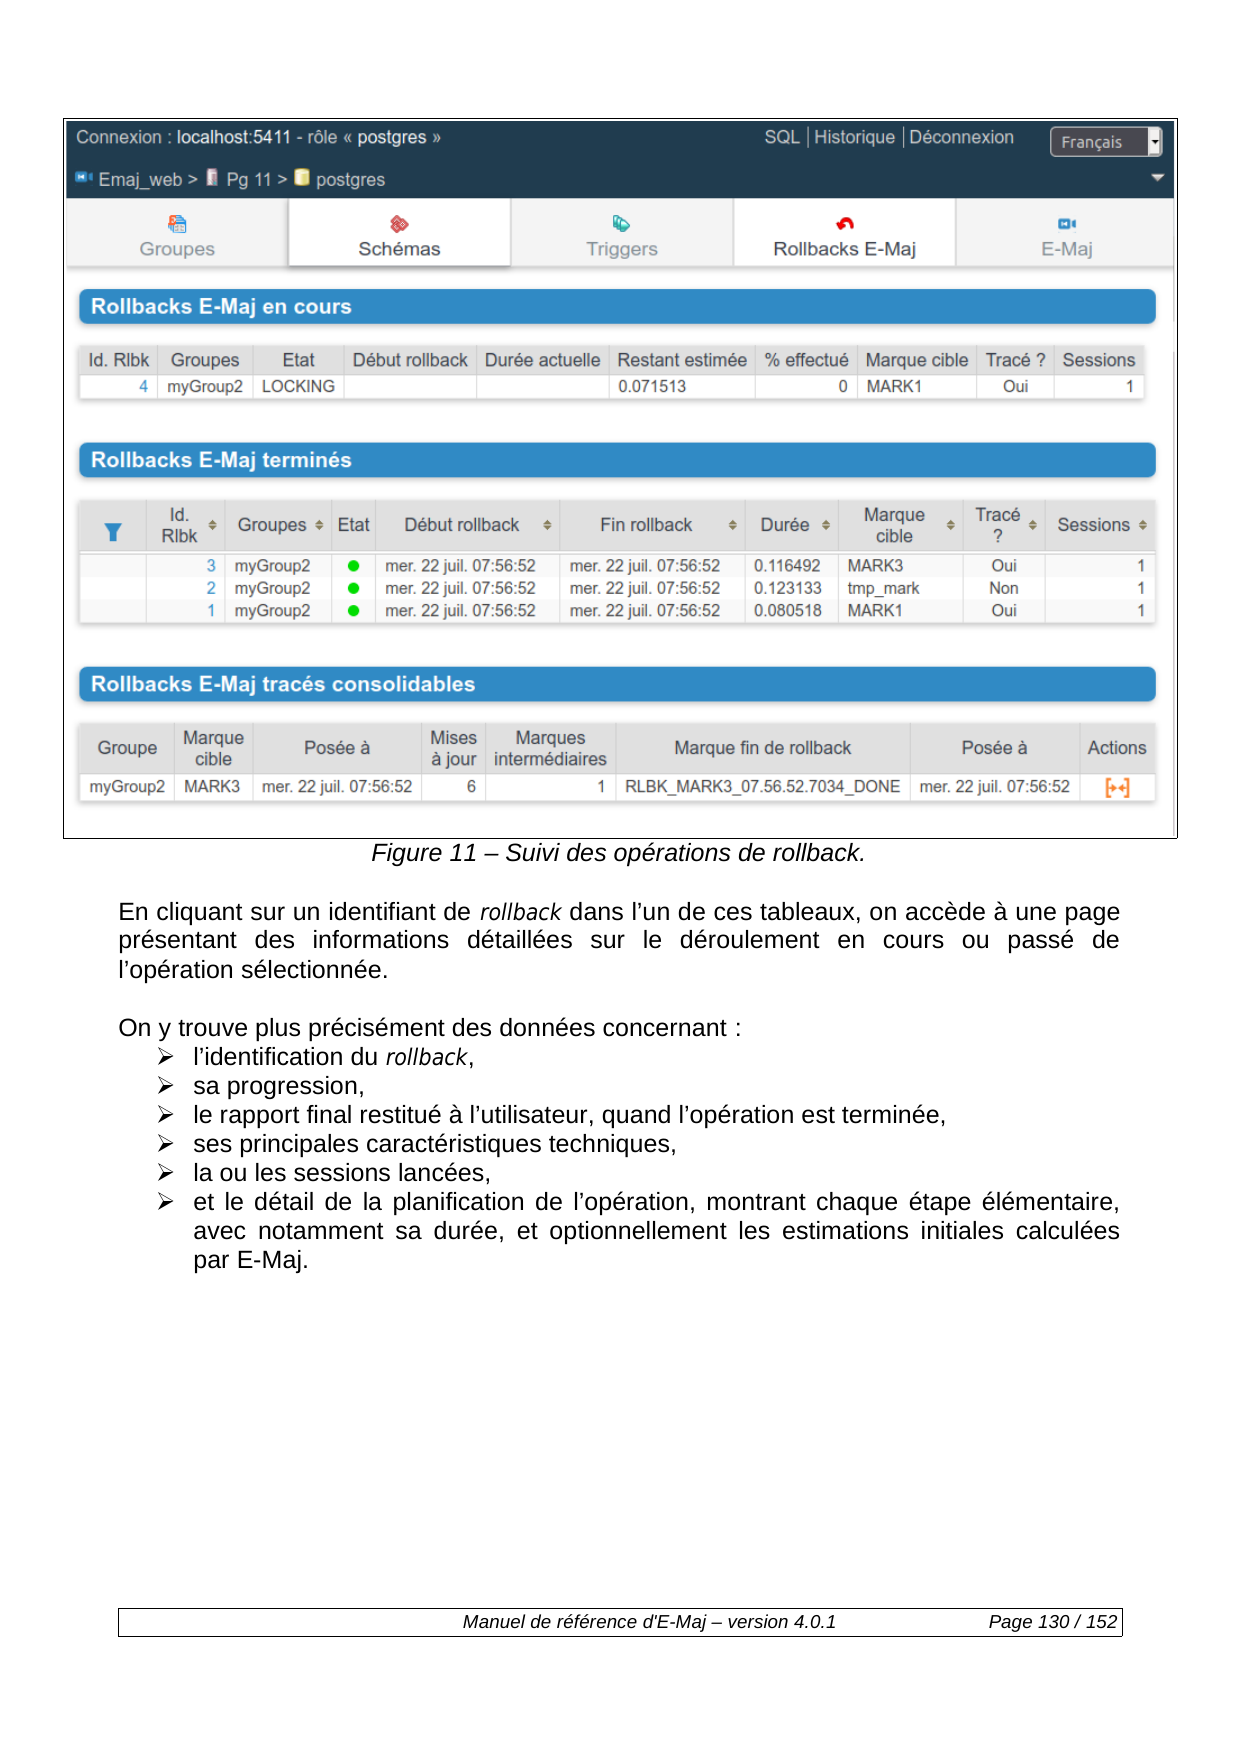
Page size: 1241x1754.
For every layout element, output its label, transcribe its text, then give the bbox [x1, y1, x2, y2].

list ses principales caractéristiques techniques, [156, 1129, 1122, 1158]
list sa progression, [156, 1071, 1122, 1100]
list et le détail de la planification de l’opération, montrant chaque étape élémentaire, avec notamment sa durée, et optionnellement les estimations initiales calculées par E-Maj. [156, 1187, 1122, 1274]
picture [66, 121, 1175, 836]
text On y trouve plus précisément des données concernant : [118, 1013, 1122, 1042]
list l’identification du rollback, [156, 1042, 1122, 1071]
list le rapport final restitué à l’utilisateur, quand l’opération est terminée, [156, 1100, 1122, 1129]
list la ou les sessions lancées, [156, 1158, 1122, 1187]
text Figure 11 – Suivi des opérations de rollback. [118, 839, 1122, 867]
text En cliquant sur un identifiant de rollback dans l’un de ces tableaux, on accède à une page présentant des informations détaillées sur le déroulement en cours ou passé de l’opération sélectionnée. [118, 896, 1122, 983]
